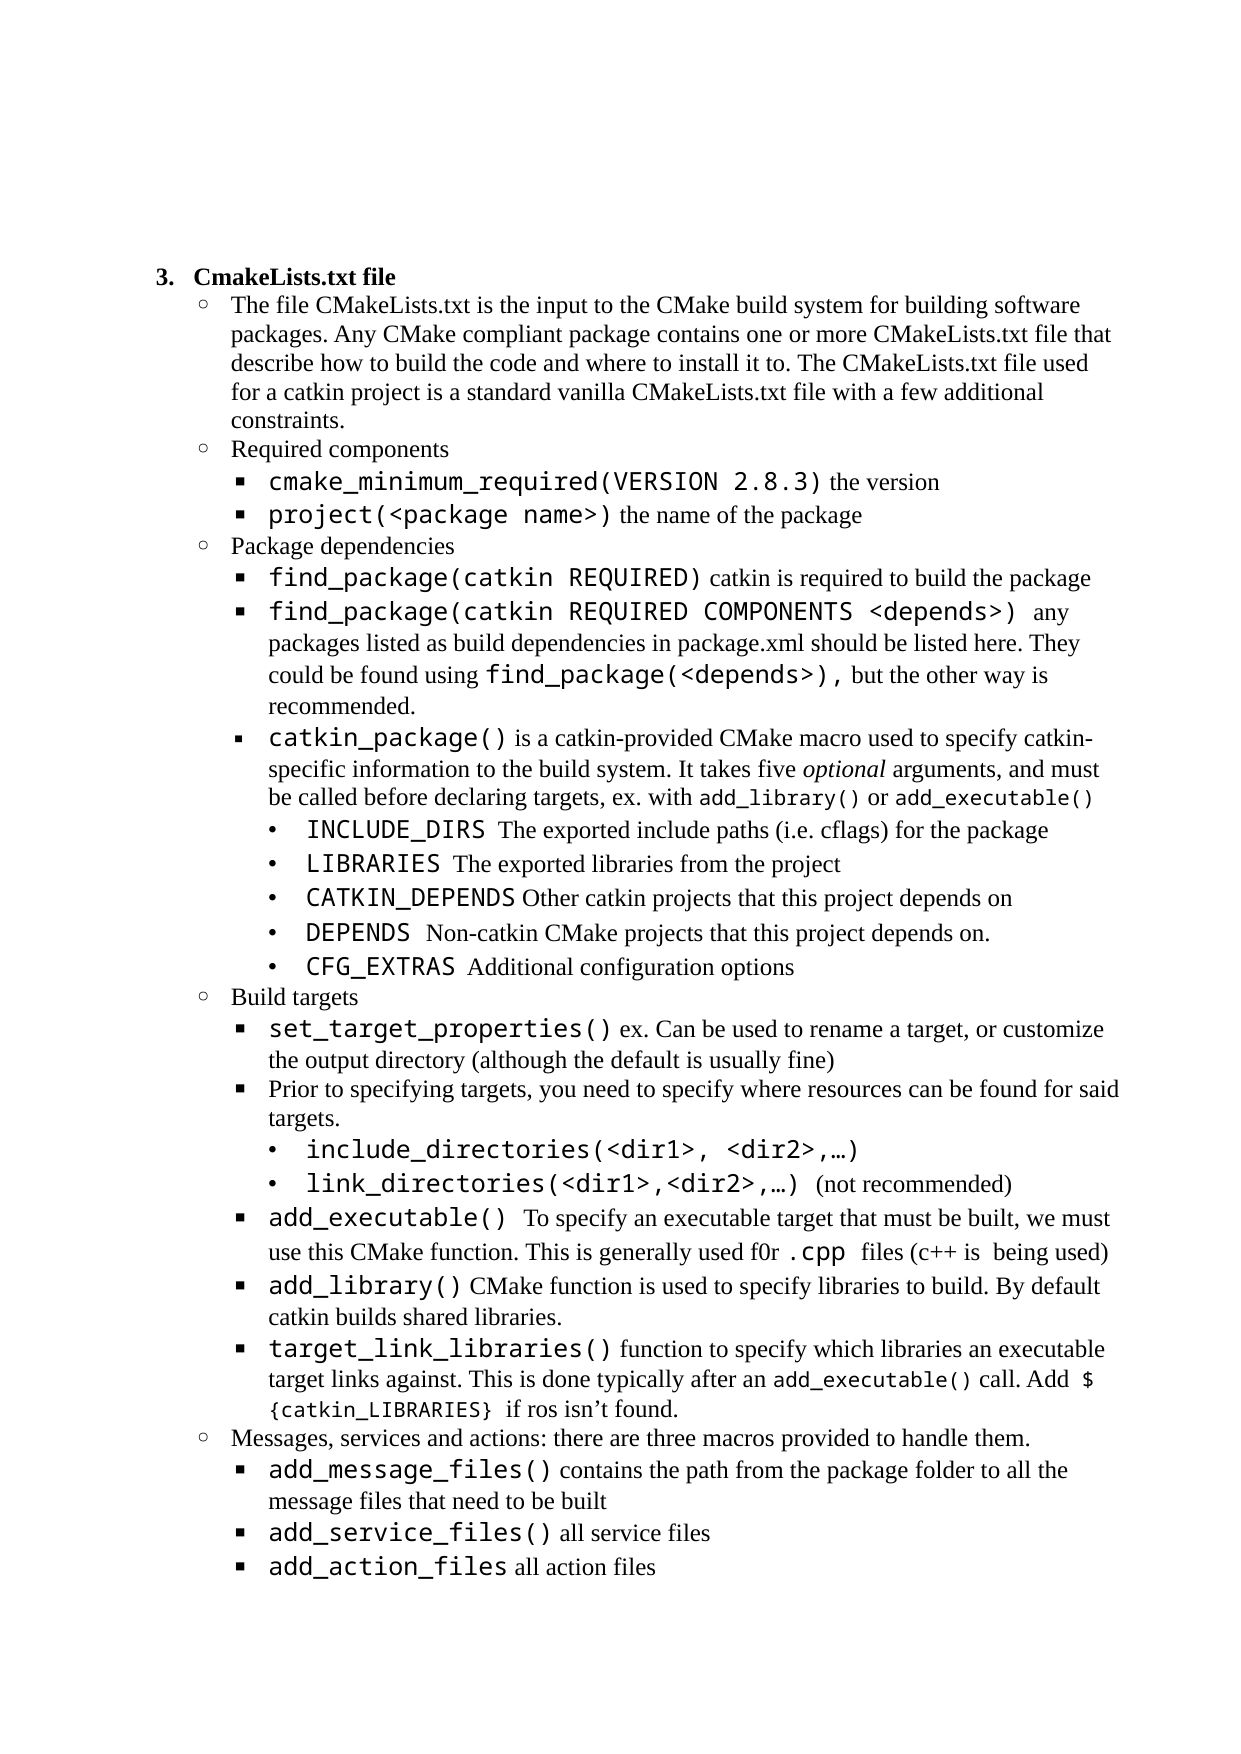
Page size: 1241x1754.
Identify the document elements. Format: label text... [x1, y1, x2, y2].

list CATKIN_DEPENDS Other catkin projects that this project depends on [268, 880, 1122, 914]
list DEPENDS Non-catkin CMake projects that this project depends on. [268, 914, 1122, 948]
list cmake_minimum_required(VERSION 2.8.3) the version [231, 463, 1122, 497]
list Messages, services and actions: there are three macros provided to handle them. [193, 1423, 1122, 1452]
list add_library() CMake function is used to specify libraries to build. By default catkin builds shared libraries. [231, 1268, 1122, 1330]
list Build targets [193, 982, 1122, 1011]
list catkin_package() is a catkin-provided CMake macro used to specify catkin-specific information to the build system. It takes five optional arguments, and must be called before declaring targets, ex. with add_library() or add_executable() [231, 720, 1122, 812]
list link_directories(<dir1>,<dir2>,…) (not recommended) [268, 1165, 1122, 1199]
list INCLUDE_DIRS The exported include paths (i.e. cflags) for the package [268, 812, 1122, 846]
list Package dependencies [193, 531, 1122, 560]
list target_link_libraries() function to specify which libraries an executable target links against. This is done typically after an add_executable() call. Add ${catkin_LIBRARIES} if ros isn’t found. [231, 1330, 1122, 1423]
list CmakeLists.txt file [156, 262, 1122, 291]
list LIBRARIES The exported libraries from the project [268, 846, 1122, 880]
list add_service_files() all service files [231, 1515, 1122, 1549]
list include_directories(<dir1>, <dir2>,…) [268, 1131, 1122, 1165]
list find_package(catkin REQUIRED) catkin is required to build the package [231, 560, 1122, 594]
list find_package(catkin REQUIRED COMPONENTS <depends>) any packages listed as build dependencies in package.xml should be listed here. They could be found using find_package(<depends>), but the other way is recommended. [231, 594, 1122, 720]
list Required components [193, 434, 1122, 463]
list add_action_files all action files [231, 1549, 1122, 1583]
list Prior to specifying targets, you need to specify where resources can be found for said targets. [231, 1074, 1122, 1131]
list CFG_EXTRAS Additional configuration options [268, 948, 1122, 982]
list The file CMakeLists.txt is the input to the CMake build system for building software packages. Any CMake compliant package contains one or more CMakeLists.txt file that describe how to build the code and where to install it to. The CMakeLists.txt file used for a catkin project is a standard vanilla CMakeLists.txt file with a few additional constraints. [193, 291, 1122, 434]
list add_executable() To specify an executable target that must be built, we must use this CMake function. This is generally used f0r .cpp files (c++ is being used) [231, 1199, 1122, 1268]
list project(<package name>) the name of the package [231, 497, 1122, 531]
list set_target_properties() ex. Can be used to rename a target, or customize the output directory (although the default is usually fine) [231, 1011, 1122, 1074]
list add_message_files() contains the path from the package folder to all the message files that need to be built [231, 1452, 1122, 1515]
